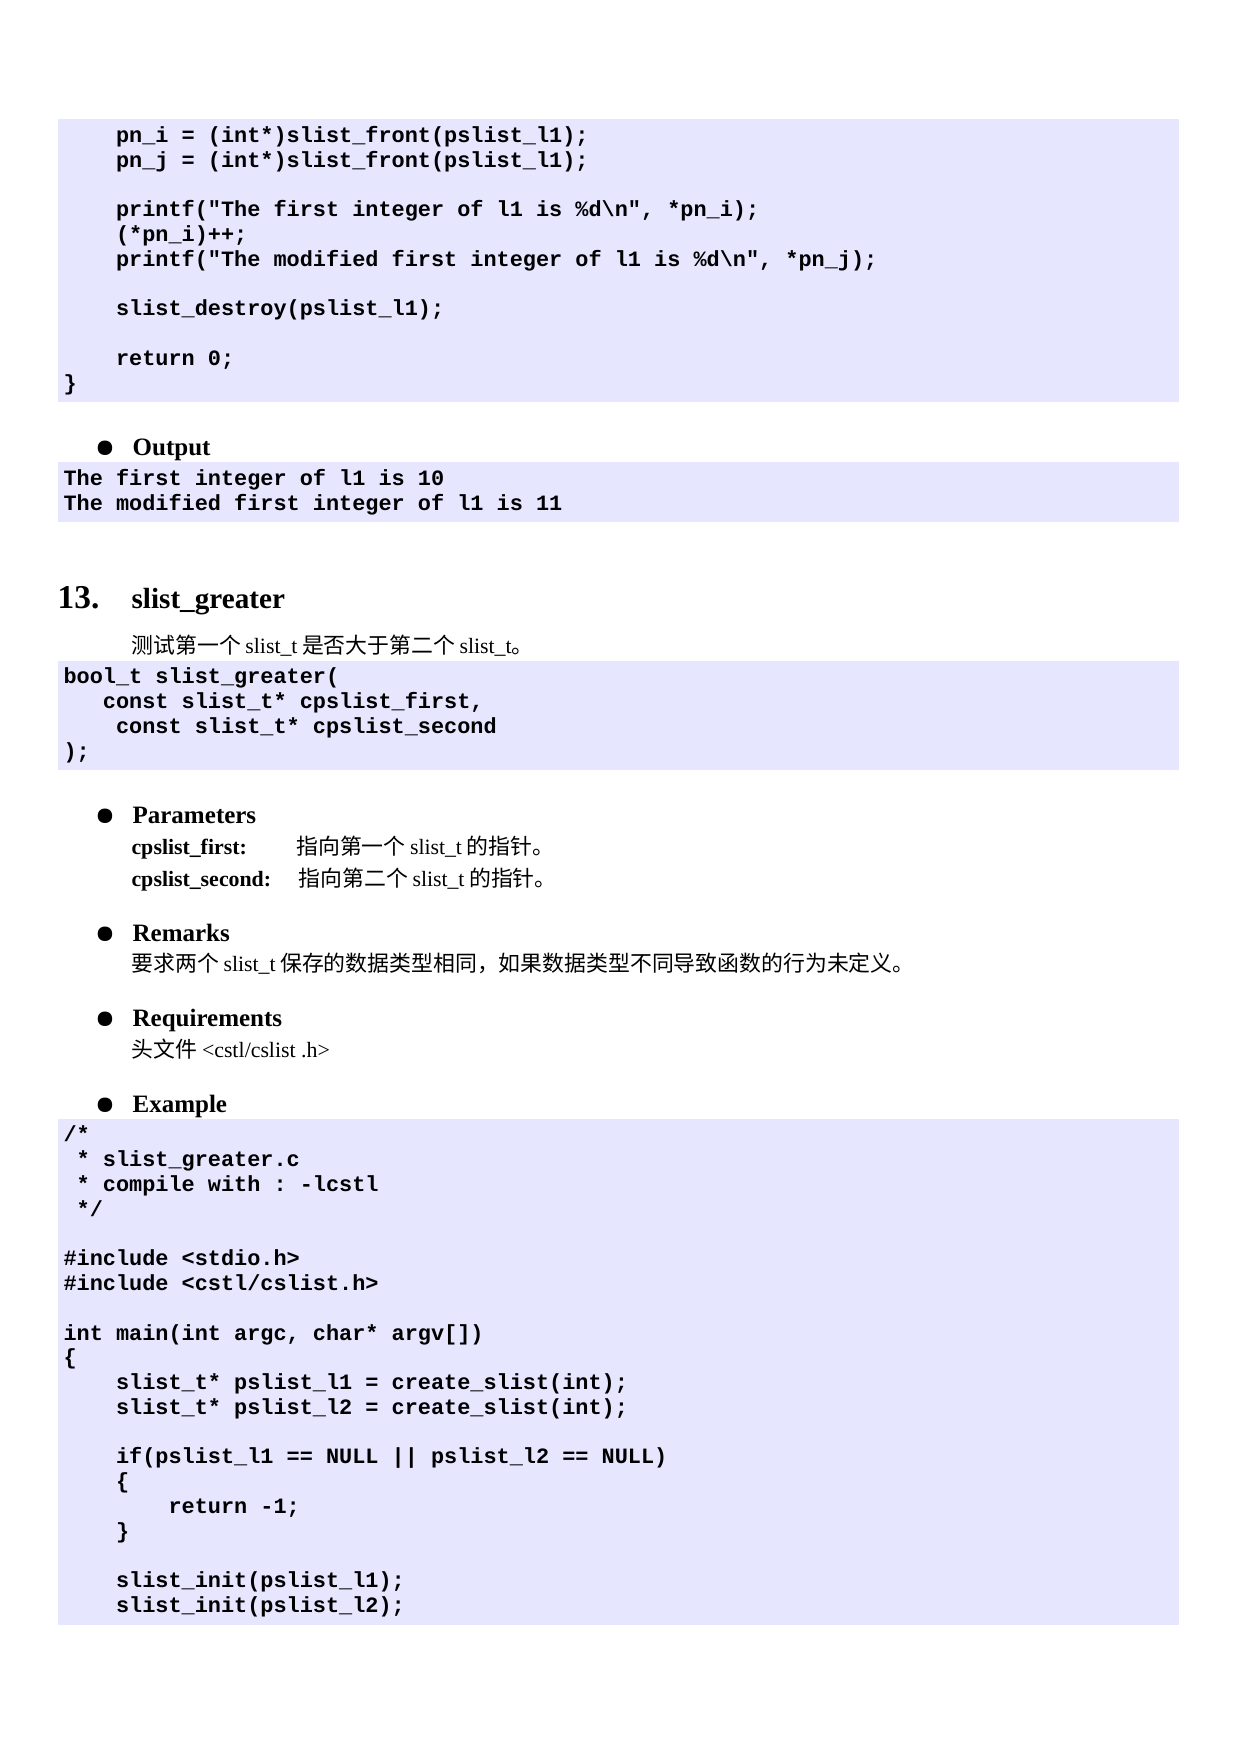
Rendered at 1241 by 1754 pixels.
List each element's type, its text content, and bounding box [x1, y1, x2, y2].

list Output [95, 432, 1179, 461]
text cpslist_second: 指向第二个slist_t的指针。 [57, 861, 1179, 892]
text cpslist_first: 指向第一个slist_t的指针。 [57, 829, 1179, 861]
table_header The first integer of l1 is 10 The modified first integer of l1 is 11 [58, 462, 1179, 522]
table_header /* * slist_greater.c * compile with : -lcstl */ #include <stdio.h> #include <cstl/cslist.h> int main(int argc, char* argv[]) { slist_t* pslist_l1 = create_slist(int); slist_t* pslist_l2 = create_slist(int); if(pslist_l1 == NULL || pslist_l2 == NULL) { return -1; } slist_init(pslist_l1); slist_init(pslist_l2); [58, 1119, 1179, 1625]
subtitle slist_greater [57, 577, 1179, 615]
text 要求两个slist_t保存的数据类型相同，如果数据类型不同导致函数的行为未定义。 [57, 946, 1179, 978]
table_header bool_t slist_greater( const slist_t* cpslist_first, const slist_t* cpslist_second ); [58, 661, 1179, 770]
text 测试第一个slist_t是否大于第二个slist_t。 [57, 628, 1179, 660]
text 头文件 <cstl/cslist .h> [57, 1032, 1179, 1064]
list Example [95, 1089, 1179, 1118]
list Requirements [95, 1003, 1179, 1032]
list Parameters [95, 800, 1179, 829]
list Remarks [95, 918, 1179, 946]
table_header pn_i = (int*)slist_front(pslist_l1); pn_j = (int*)slist_front(pslist_l1); printf("The first integer of l1 is %d\n", *pn_i); (*pn_i)++; printf("The modified first integer of l1 is %d\n", *pn_j); slist_destroy(pslist_l1); return 0; } [58, 119, 1179, 402]
